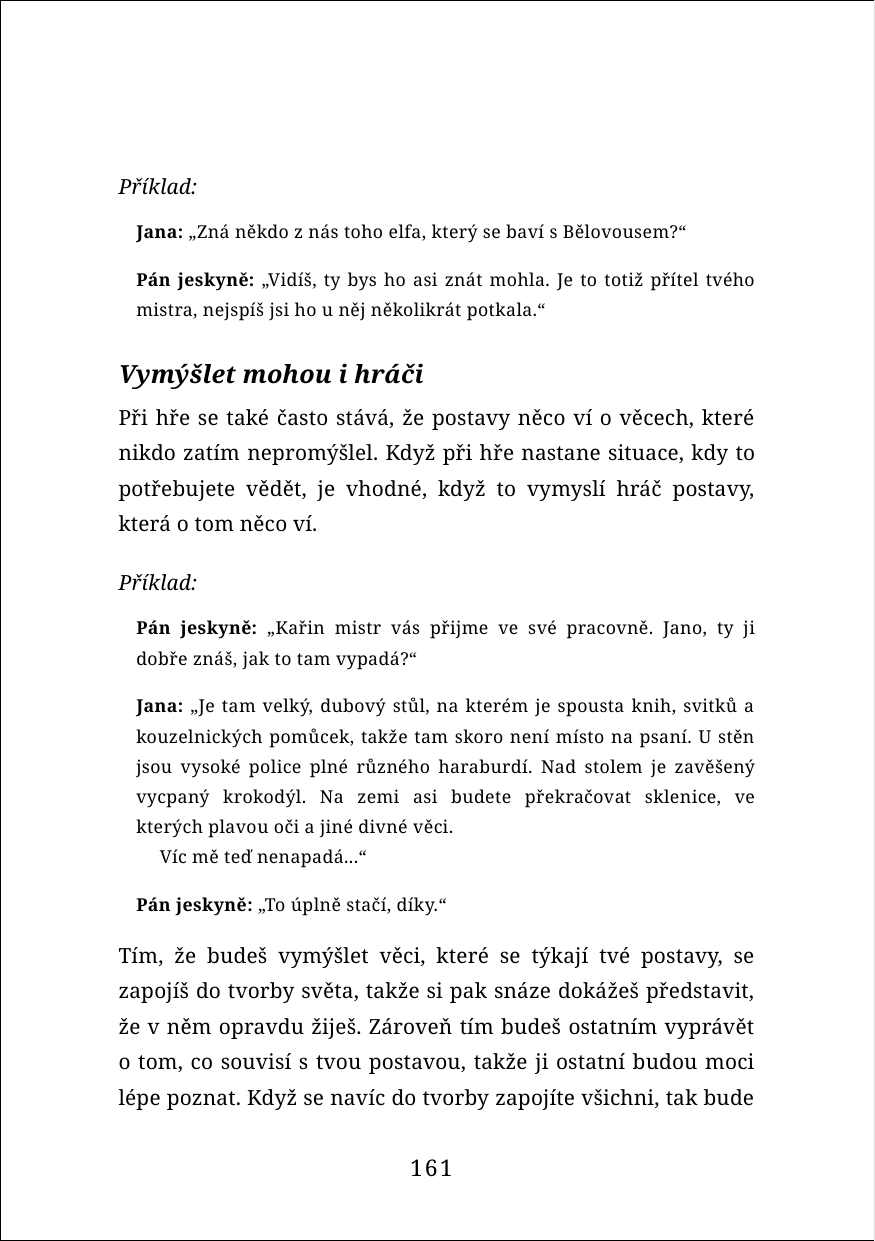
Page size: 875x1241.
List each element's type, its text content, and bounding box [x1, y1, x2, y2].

text Tím, že budeš vymýšlet věci, které se týkají tvé postavy, se zapojíš do tvorby světa, takže si pak snáze dokážeš představit, že v něm opravdu žiješ. Zároveň tím budeš ostatním vyprávět o tom, co souvisí s tvou postavou, takže ji ostatní budou moci lépe poznat. Když se navíc do tvorby zapojíte všichni, tak bude [118, 941, 756, 1111]
subtitle Vymýšlet mohou i hráči [118, 357, 756, 391]
text Jana: „Zná někdo z nás toho elfa, který se baví s Bělovousem?“ [136, 219, 756, 243]
text Při hře se také často stává, že postavy něco ví o věcech, které nikdo zatím nepromýšlel. Když při hře nastane situace, kdy to potřebujete vědět, je vhodné, když to vymyslí hráč postavy, která o tom něco ví. [118, 403, 756, 538]
text Pán jeskyně: „Vidíš, ty bys ho asi znát mohla. Je to totiž přítel tvého mistra, nejspíš jsi ho u něj několikrát potkala.“ [136, 267, 756, 321]
text Příklad: [118, 172, 756, 200]
text Pán jeskyně: „To úplně stačí, díky.“ [136, 893, 756, 917]
text Příklad: [118, 568, 756, 597]
text Jana: „Je tam velký, dubový stůl, na kterém je spousta knih, svitků a kouzelnických pomůcek, takže tam skoro není místo na psaní. U stěn jsou vysoké police plné různého haraburdí. Nad stolem je zavěšený vycpaný krokodýl. Na zemi asi budete překračovat sklenice, ve kterých plavou oči a jiné divné věci. Víc mě teď nenapadá...“ [136, 694, 756, 869]
text Pán jeskyně: „Kařin mistr vás přijme ve své pracovně. Jano, ty ji dobře znáš, jak to tam vypadá?“ [136, 616, 756, 670]
